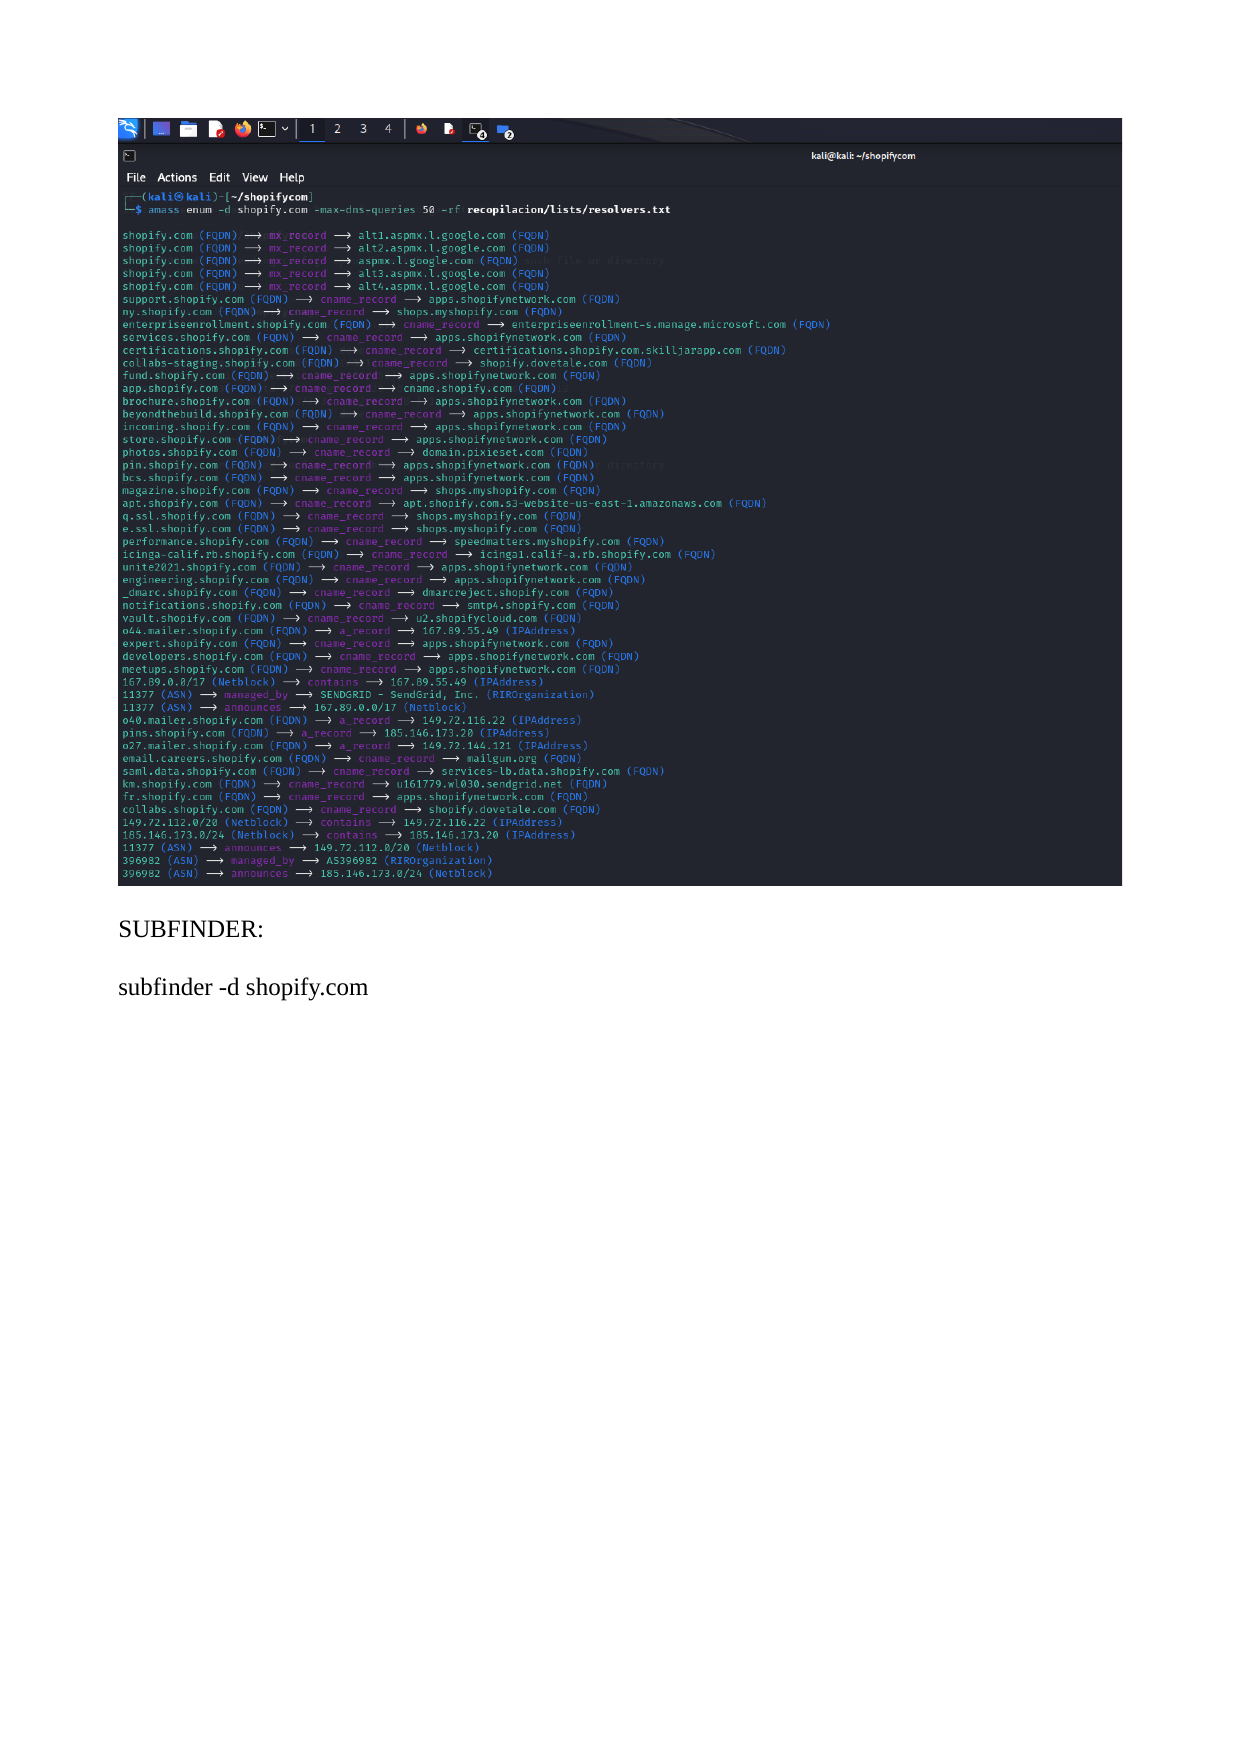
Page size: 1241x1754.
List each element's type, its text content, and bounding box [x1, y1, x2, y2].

picture [118, 118, 1123, 886]
text SUBFINDER: [118, 914, 1122, 943]
text subfinder -d shopify.com [118, 972, 1122, 1000]
